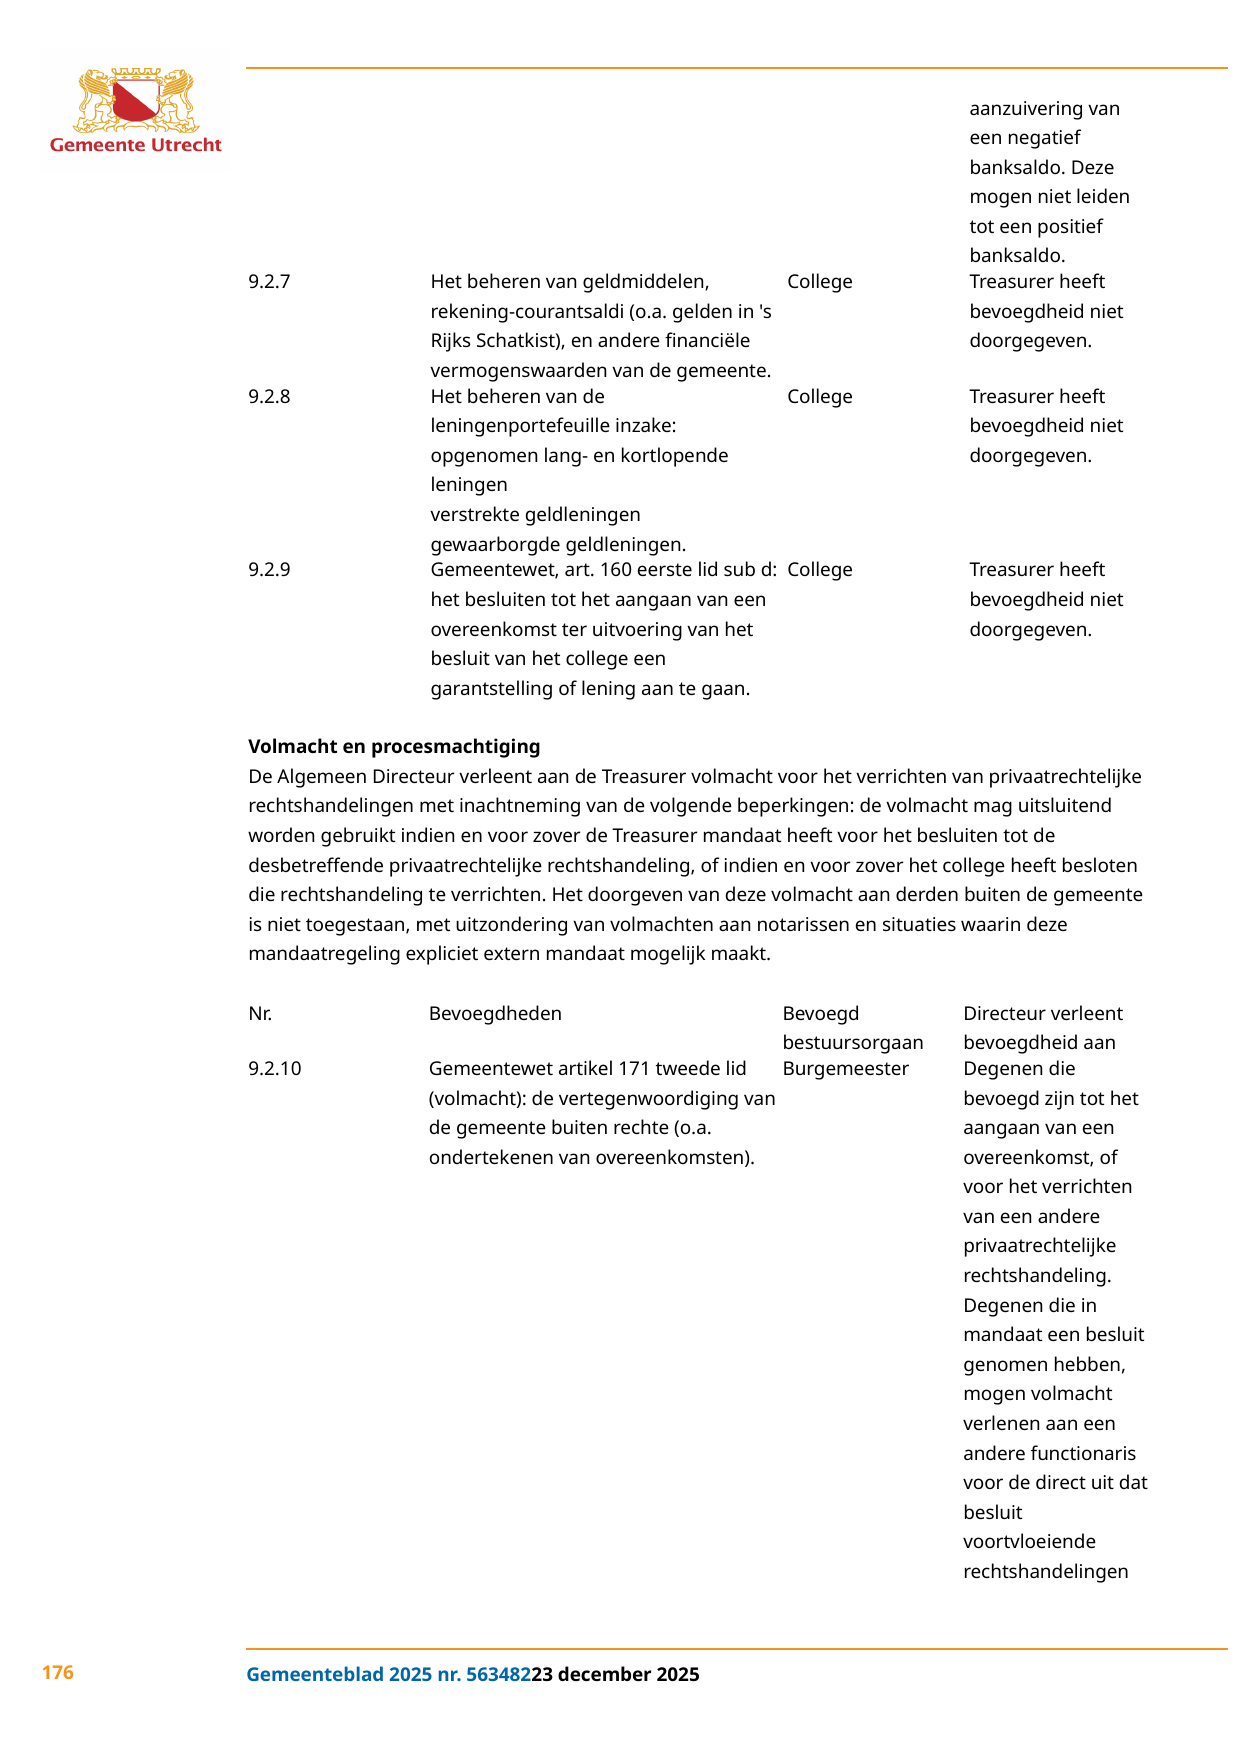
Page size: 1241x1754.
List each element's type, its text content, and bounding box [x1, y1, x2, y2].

picture [41, 47, 231, 172]
table_cell Het beheren van de leningenportefeuille inzake: opgenomen lang- en kortlopende leningen verstrekte geldleningen gewaarborgde geldleningen. [430, 383, 787, 557]
table_cell [248, 95, 430, 268]
table_cell Gemeentewet, art. 160 eerste lid sub d: het besluiten tot het aangaan van een overeenkomst ter uitvoering van het besluit van het college een garantstelling of lening aan te gaan. [430, 557, 787, 701]
table_cell Het beheren van geldmiddelen, rekening-courantsaldi (o.a. gelden in 's Rijks Schatkist), en andere financiële vermogenswaarden van de gemeente. [430, 269, 787, 383]
table_cell College [787, 383, 969, 557]
table_cell 9.2.7 [248, 269, 430, 383]
text De Algemeen Directeur verleent aan de Treasurer volmacht voor het verrichten van privaatrechtelijke rechtshandelingen met inachtneming van de volgende beperkingen: de volmacht mag uitsluitend worden gebruikt indien en voor zover de Treasurer mandaat heeft voor het besluiten tot de desbetreffende privaatrechtelijke rechtshandeling, of indien en voor zover het college heeft besloten die rechtshandeling te verrichten. Het doorgeven van deze volmacht aan derden buiten de gemeente is niet toegestaan, met uitzondering van volmachten aan notarissen en situaties waarin deze mandaatregeling expliciet extern mandaat mogelijk maakt. [248, 763, 1152, 966]
table_header Bevoegdheden [429, 1000, 782, 1055]
table_cell Gemeentewet artikel 171 tweede lid (volmacht): de vertegenwoordiging van de gemeente buiten rechte (o.a. ondertekenen van overeenkomsten). [429, 1055, 782, 1584]
table_cell aanzuivering van een negatief banksaldo. Deze mogen niet leiden tot een positief banksaldo. [969, 95, 1152, 268]
table_header Directeur verleent bevoegdheid aan [963, 1000, 1152, 1055]
table_cell 9.2.8 [248, 383, 430, 557]
table_cell Treasurer heeft bevoegdheid niet doorgegeven. [969, 269, 1152, 383]
table_cell College [787, 269, 969, 383]
table_cell [787, 95, 969, 268]
table_cell Treasurer heeft bevoegdheid niet doorgegeven. [969, 383, 1152, 557]
table_cell Burgemeester [782, 1055, 963, 1584]
table_cell 9.2.9 [248, 557, 430, 701]
table_cell College [787, 557, 969, 701]
table_cell [430, 95, 787, 268]
table_cell 9.2.10 [248, 1055, 429, 1584]
table_header Bevoegd bestuursorgaan [782, 1000, 963, 1055]
table_cell Degenen die bevoegd zijn tot het aangaan van een overeenkomst, of voor het verrichten van een andere privaatrechtelijke rechtshandeling. Degenen die in mandaat een besluit genomen hebben, mogen volmacht verlenen aan een andere functionaris voor de direct uit dat besluit voortvloeiende rechtshandelingen [963, 1055, 1152, 1584]
table_cell Treasurer heeft bevoegdheid niet doorgegeven. [969, 557, 1152, 701]
table_header Nr. [248, 1000, 429, 1055]
text Volmacht en procesmachtiging [248, 733, 1152, 759]
